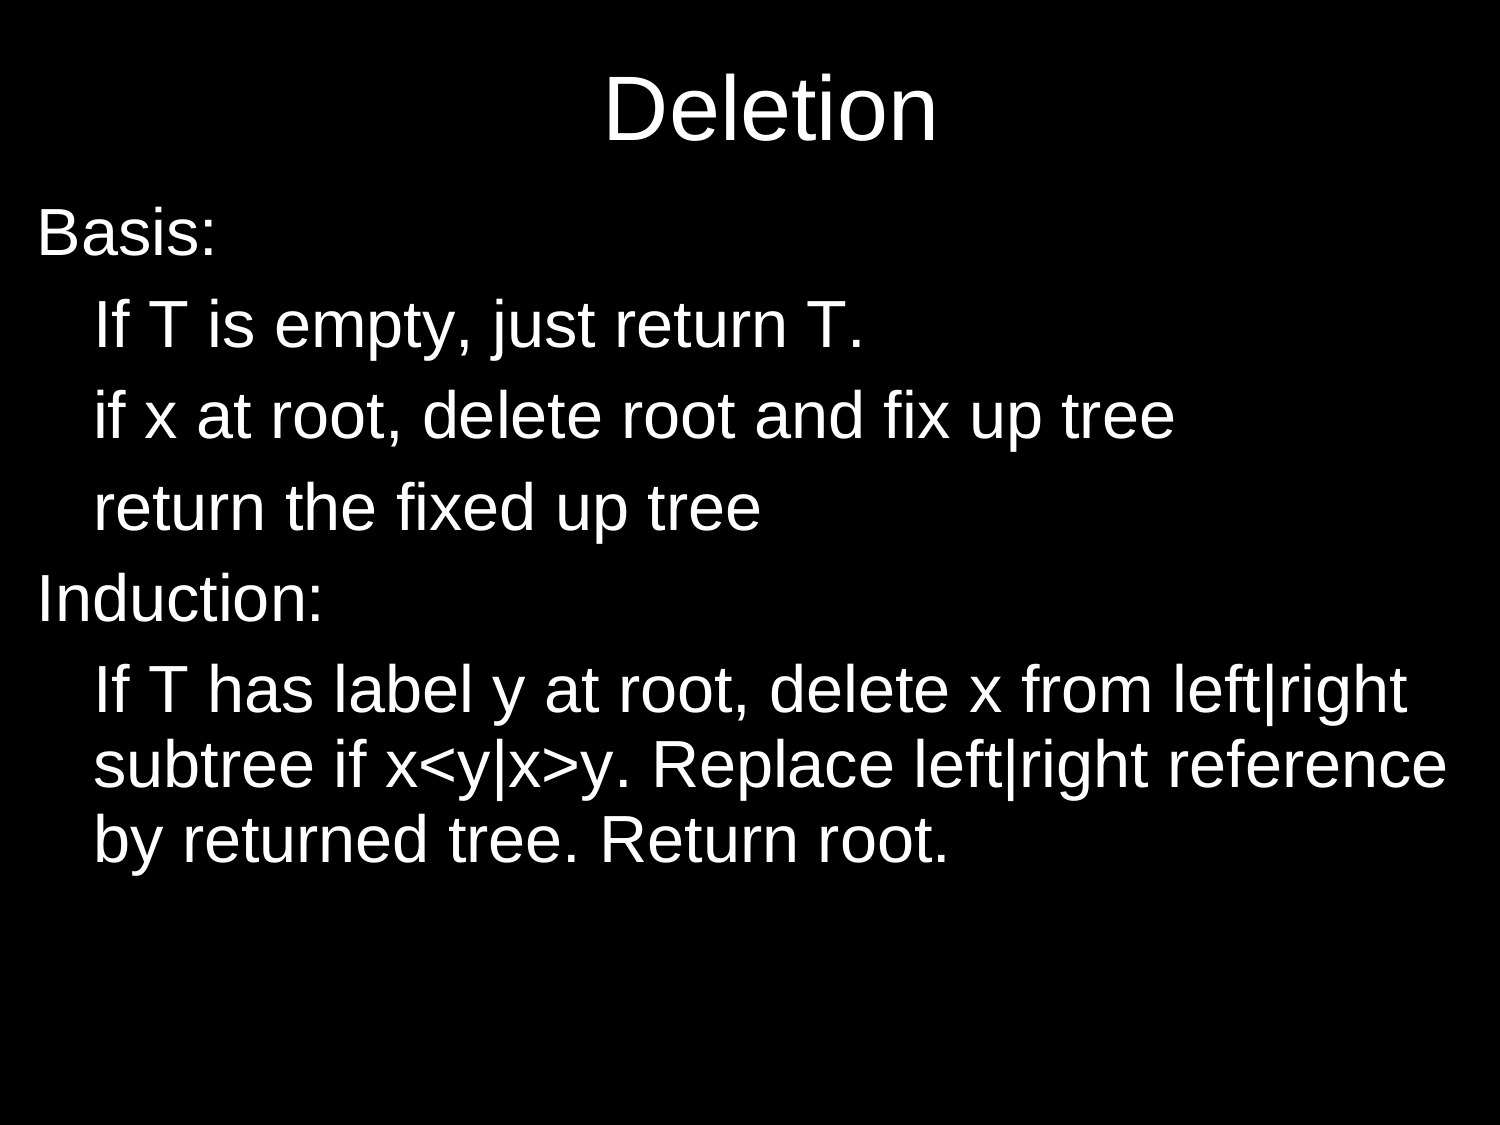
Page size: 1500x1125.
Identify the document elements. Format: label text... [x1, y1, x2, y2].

list Basis: If T is empty, just return T. if x at root, delete root and fix up tree return the fixed up tree Induction: If T has label y at root, delete x from left|right subtree if x<y|x>y. Replace left|right reference by returned tree. Return root. [22, 187, 1482, 1026]
title Deletion [42, 49, 1500, 168]
